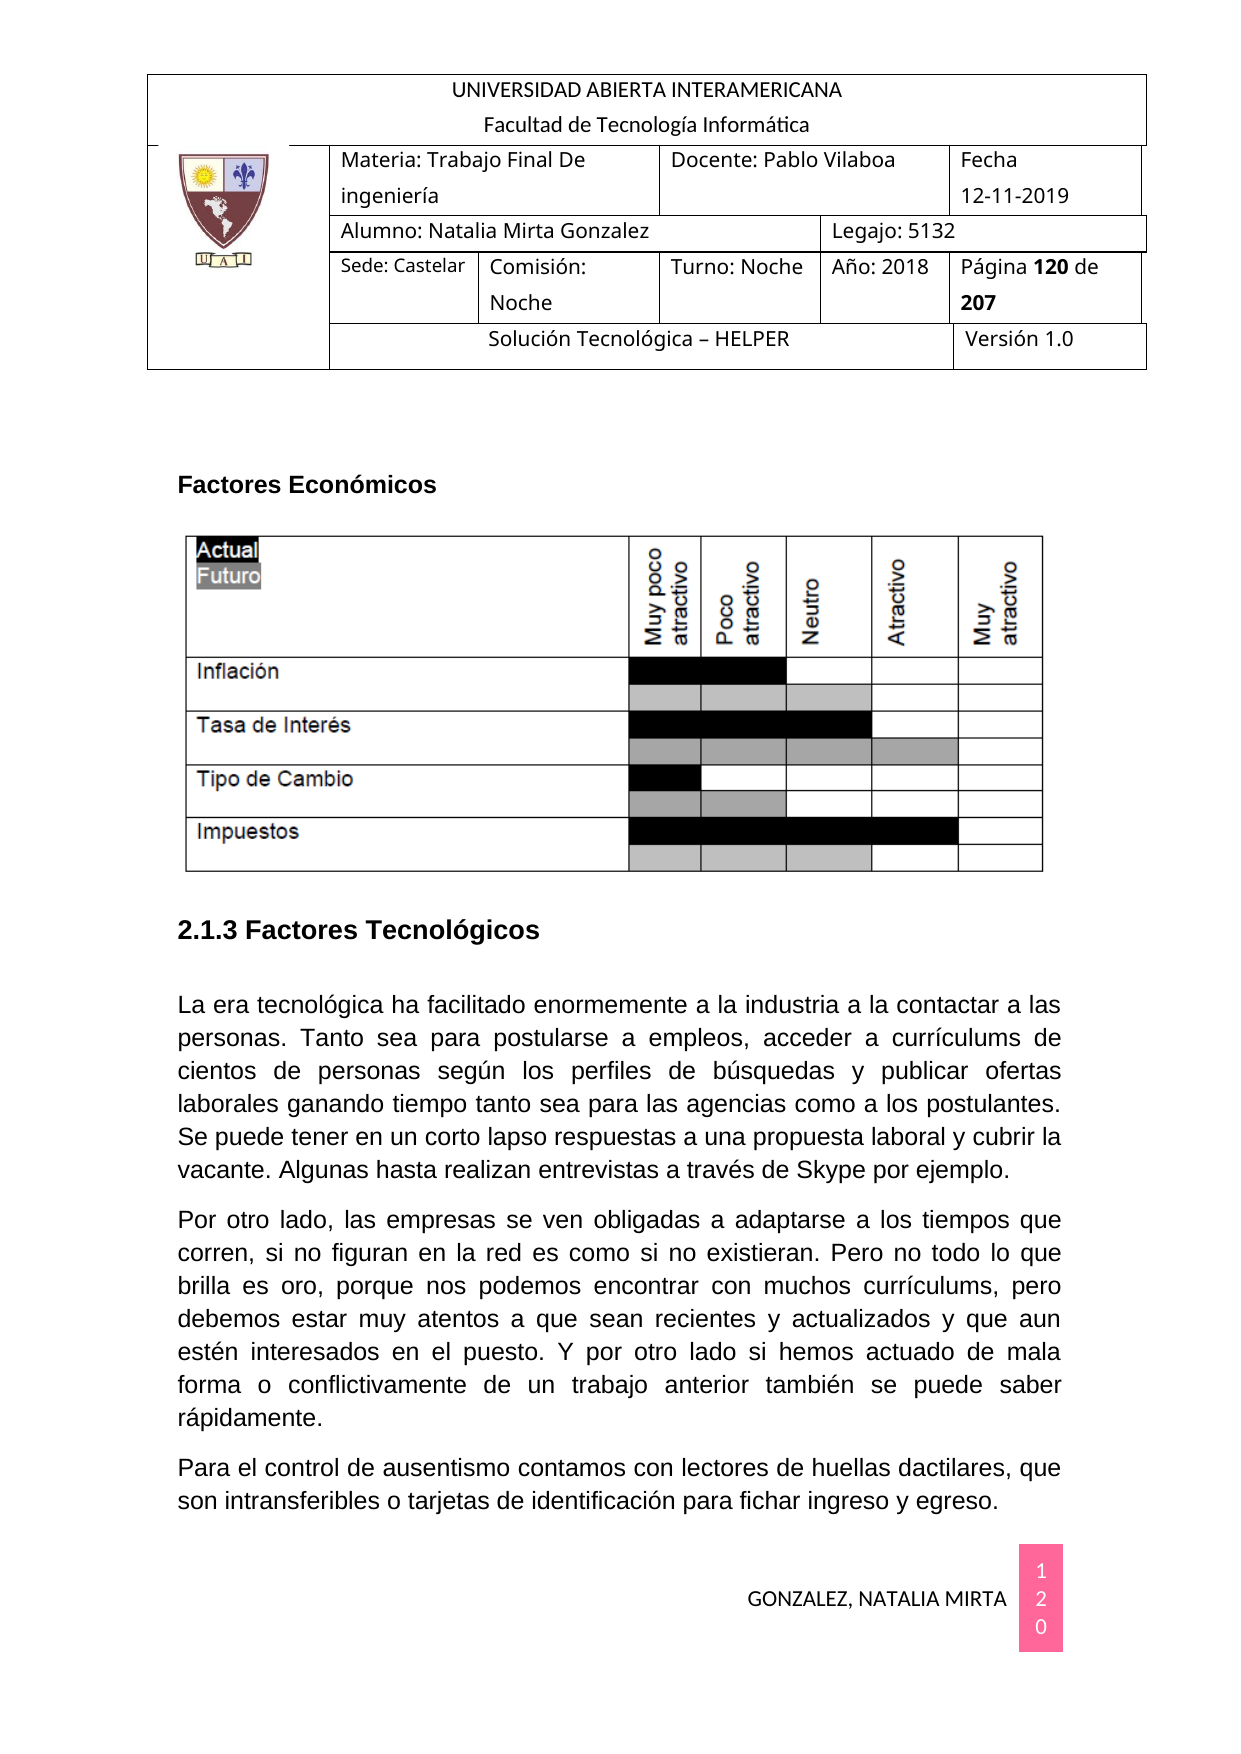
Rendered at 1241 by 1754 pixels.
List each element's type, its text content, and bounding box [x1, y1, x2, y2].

subtitle 2.1.3 Factores Tecnológicos [177, 914, 1063, 946]
text Para el control de ausentismo contamos con lectores de huellas dactilares, que son intransferibles o tarjetas de identificación para fichar ingreso y egreso. [177, 1453, 1063, 1514]
text La era tecnológica ha facilitado enormemente a la industria a la contactar a las personas. Tanto sea para postularse a empleos, acceder a currículums de cientos de personas según los perfiles de búsquedas y publicar ofertas laborales ganando tiempo tanto sea para las agencias como a los postulantes. Se puede tener en un corto lapso respuestas a una propuesta laboral y cubrir la vacante. Algunas hasta realizan entrevistas a través de Skype por ejemplo. [177, 990, 1063, 1184]
text Por otro lado, las empresas se ven obligadas a adaptarse a los tiempos que corren, si no figuran en la red es como si no existieran. Pero no todo lo que brilla es oro, porque nos podemos encontrar con muchos currículums, pero debemos estar muy atentos a que sean recientes y actualizados y que aun estén interesados en el puesto. Y por otro lado si hemos actuado de mala forma o conflictivamente de un trabajo anterior también se puede saber rápidamente. [177, 1205, 1063, 1432]
text Factores Económicos [177, 470, 1063, 499]
